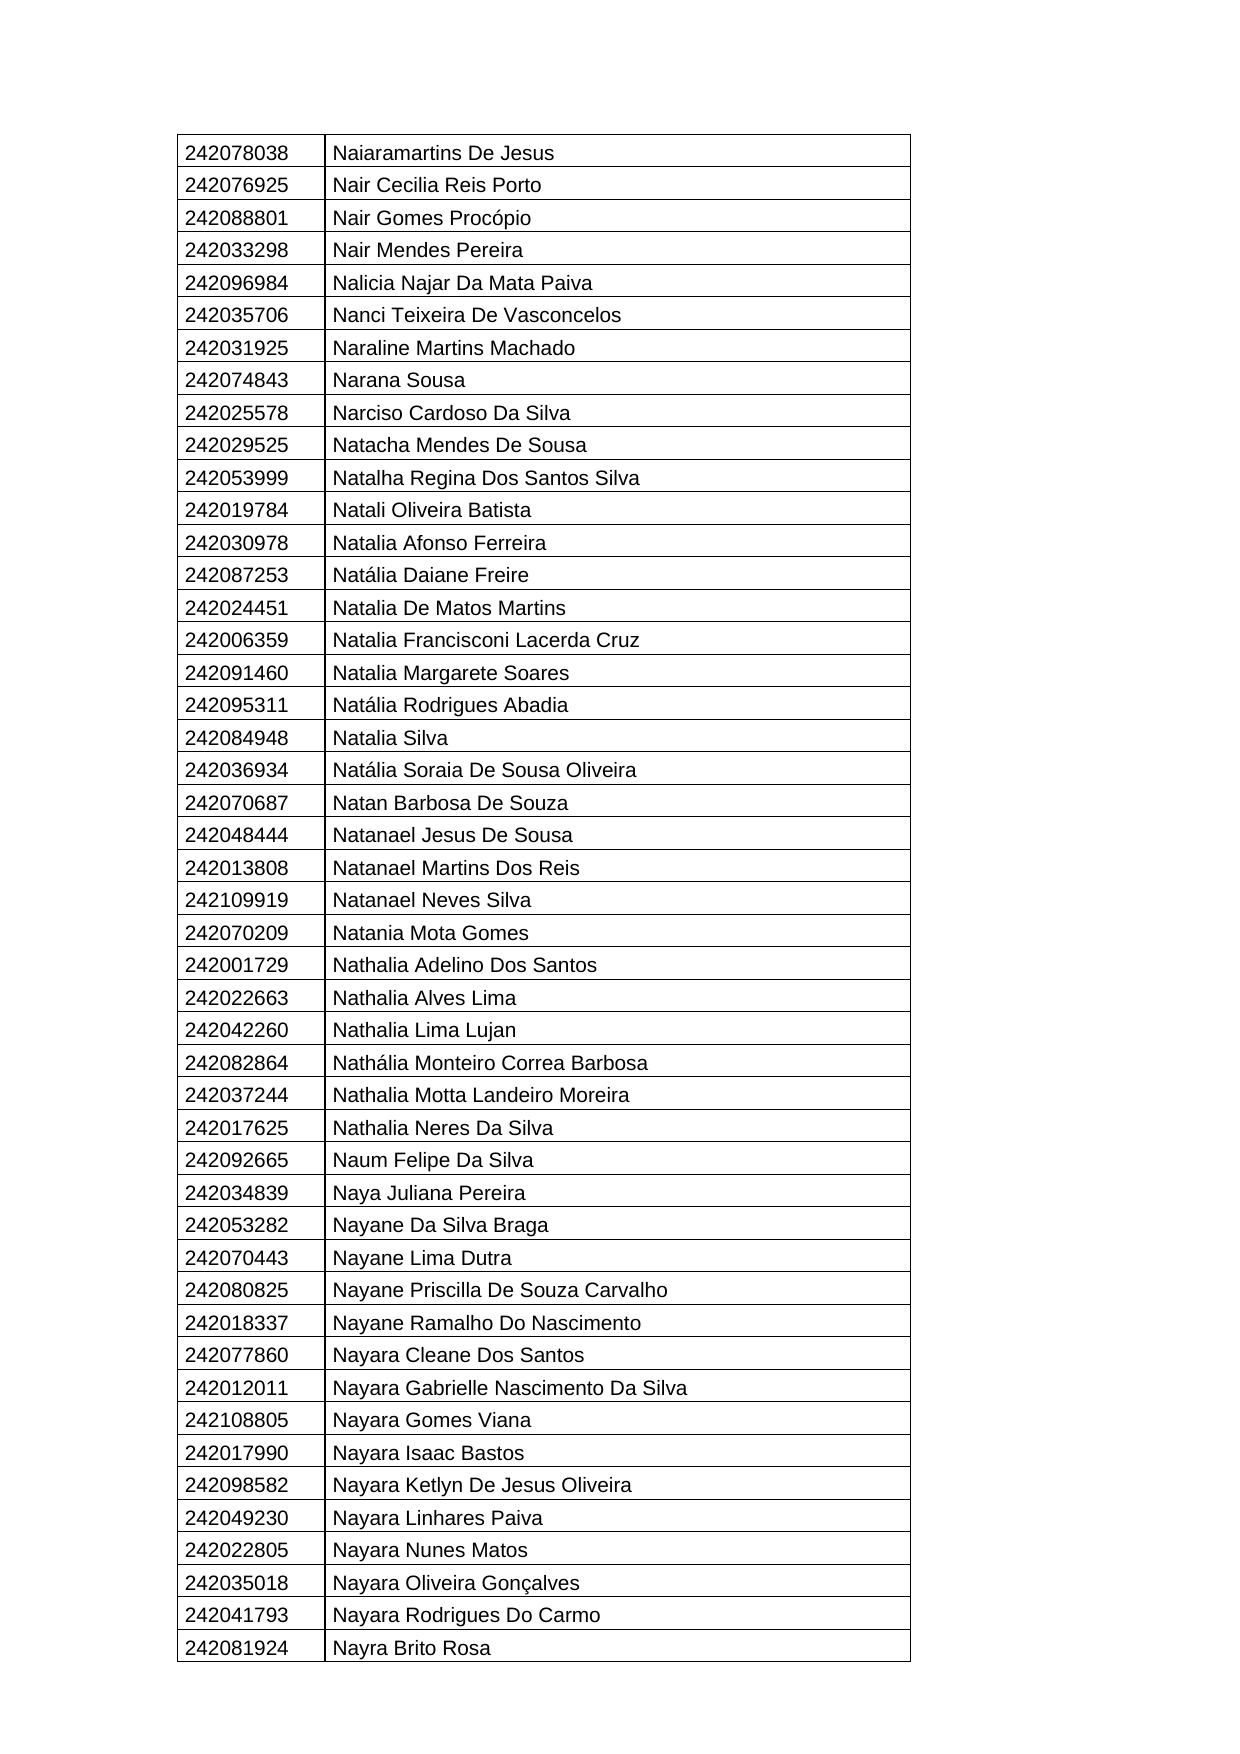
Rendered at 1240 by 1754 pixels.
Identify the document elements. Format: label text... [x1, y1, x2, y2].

table_cell Natalha Regina Dos Santos Silva [326, 460, 910, 491]
table_cell 242035706 [178, 297, 324, 328]
table_cell 242108805 [178, 1402, 324, 1433]
table_cell 242070687 [178, 785, 324, 816]
table_cell 242013808 [178, 850, 324, 881]
table_cell 242109919 [178, 882, 324, 913]
table_cell 242049230 [178, 1500, 324, 1531]
table_cell 242018337 [178, 1305, 324, 1336]
table_cell 242081924 [178, 1630, 324, 1661]
table_cell 242035018 [178, 1565, 324, 1596]
table_cell Naiaramartins De Jesus [326, 135, 910, 166]
table_cell Nayra Brito Rosa [326, 1630, 910, 1661]
table_cell 242033298 [178, 232, 324, 263]
table_cell 242006359 [178, 622, 324, 653]
table_cell Natan Barbosa De Souza [326, 785, 910, 816]
table_cell Nayane Lima Dutra [326, 1240, 910, 1271]
table_cell Narana Sousa [326, 362, 910, 393]
table_cell 242092665 [178, 1142, 324, 1173]
table_cell Nayara Cleane Dos Santos [326, 1337, 910, 1368]
table_cell Nanci Teixeira De Vasconcelos [326, 297, 910, 328]
table_cell Nathalia Neres Da Silva [326, 1110, 910, 1141]
table_cell Natalia Margarete Soares [326, 655, 910, 686]
table_cell Natania Mota Gomes [326, 915, 910, 946]
table_cell Natalia De Matos Martins [326, 590, 910, 621]
table_cell Nair Cecilia Reis Porto [326, 167, 910, 198]
table_cell Natalia Afonso Ferreira [326, 525, 910, 556]
table_cell 242022663 [178, 980, 324, 1011]
table_cell 242076925 [178, 167, 324, 198]
table_cell 242078038 [178, 135, 324, 166]
table_cell Natanael Neves Silva [326, 882, 910, 913]
table_cell 242074843 [178, 362, 324, 393]
table_cell Natali Oliveira Batista [326, 492, 910, 523]
table_cell 242030978 [178, 525, 324, 556]
table_cell 242096984 [178, 265, 324, 296]
table_cell 242070443 [178, 1240, 324, 1271]
table_cell Nathália Monteiro Correa Barbosa [326, 1045, 910, 1076]
table_cell 242025578 [178, 395, 324, 426]
table_cell Nayara Linhares Paiva [326, 1500, 910, 1531]
table_cell 242084948 [178, 720, 324, 751]
table_cell 242031925 [178, 330, 324, 361]
table_cell Natália Rodrigues Abadia [326, 687, 910, 718]
table_cell Nair Mendes Pereira [326, 232, 910, 263]
table_cell 242036934 [178, 752, 324, 783]
table_cell 242029525 [178, 427, 324, 458]
table_cell Nayara Rodrigues Do Carmo [326, 1597, 910, 1628]
table_cell 242095311 [178, 687, 324, 718]
table_cell Nair Gomes Procópio [326, 200, 910, 231]
table_cell 242042260 [178, 1012, 324, 1043]
table_cell Naya Juliana Pereira [326, 1175, 910, 1206]
table_cell 242048444 [178, 817, 324, 848]
table_cell 242019784 [178, 492, 324, 523]
table_cell Nayara Ketlyn De Jesus Oliveira [326, 1467, 910, 1498]
table_cell 242053282 [178, 1207, 324, 1238]
table_cell Narciso Cardoso Da Silva [326, 395, 910, 426]
table_cell 242037244 [178, 1077, 324, 1108]
table_cell Nayane Da Silva Braga [326, 1207, 910, 1238]
table_cell Nalicia Najar Da Mata Paiva [326, 265, 910, 296]
table_cell Natália Daiane Freire [326, 557, 910, 588]
table_cell Natanael Jesus De Sousa [326, 817, 910, 848]
table_cell Nayane Priscilla De Souza Carvalho [326, 1272, 910, 1303]
table_cell Nathalia Alves Lima [326, 980, 910, 1011]
table_cell Natalia Francisconi Lacerda Cruz [326, 622, 910, 653]
table_cell 242087253 [178, 557, 324, 588]
table_cell Naum Felipe Da Silva [326, 1142, 910, 1173]
table_cell Nathalia Adelino Dos Santos [326, 947, 910, 978]
table_cell Nayara Gabrielle Nascimento Da Silva [326, 1370, 910, 1401]
table_cell Nathalia Lima Lujan [326, 1012, 910, 1043]
table_cell 242017990 [178, 1435, 324, 1466]
table_cell 242077860 [178, 1337, 324, 1368]
table_cell Naraline Martins Machado [326, 330, 910, 361]
table_cell Nayane Ramalho Do Nascimento [326, 1305, 910, 1336]
table_cell Nayara Nunes Matos [326, 1532, 910, 1563]
table_cell Nayara Oliveira Gonçalves [326, 1565, 910, 1596]
table_cell 242091460 [178, 655, 324, 686]
table_cell 242001729 [178, 947, 324, 978]
table_cell Nathalia Motta Landeiro Moreira [326, 1077, 910, 1108]
table_cell Natanael Martins Dos Reis [326, 850, 910, 881]
table_cell 242098582 [178, 1467, 324, 1498]
table_cell 242082864 [178, 1045, 324, 1076]
table_cell 242088801 [178, 200, 324, 231]
table_cell Natacha Mendes De Sousa [326, 427, 910, 458]
table_cell 242017625 [178, 1110, 324, 1141]
table_cell Natalia Silva [326, 720, 910, 751]
table_cell 242024451 [178, 590, 324, 621]
table_cell 242053999 [178, 460, 324, 491]
table_cell 242034839 [178, 1175, 324, 1206]
table_cell Nayara Isaac Bastos [326, 1435, 910, 1466]
table_cell 242070209 [178, 915, 324, 946]
table_cell 242022805 [178, 1532, 324, 1563]
table_cell 242012011 [178, 1370, 324, 1401]
table_cell 242080825 [178, 1272, 324, 1303]
table_cell Nayara Gomes Viana [326, 1402, 910, 1433]
table_cell 242041793 [178, 1597, 324, 1628]
table_cell Natália Soraia De Sousa Oliveira [326, 752, 910, 783]
